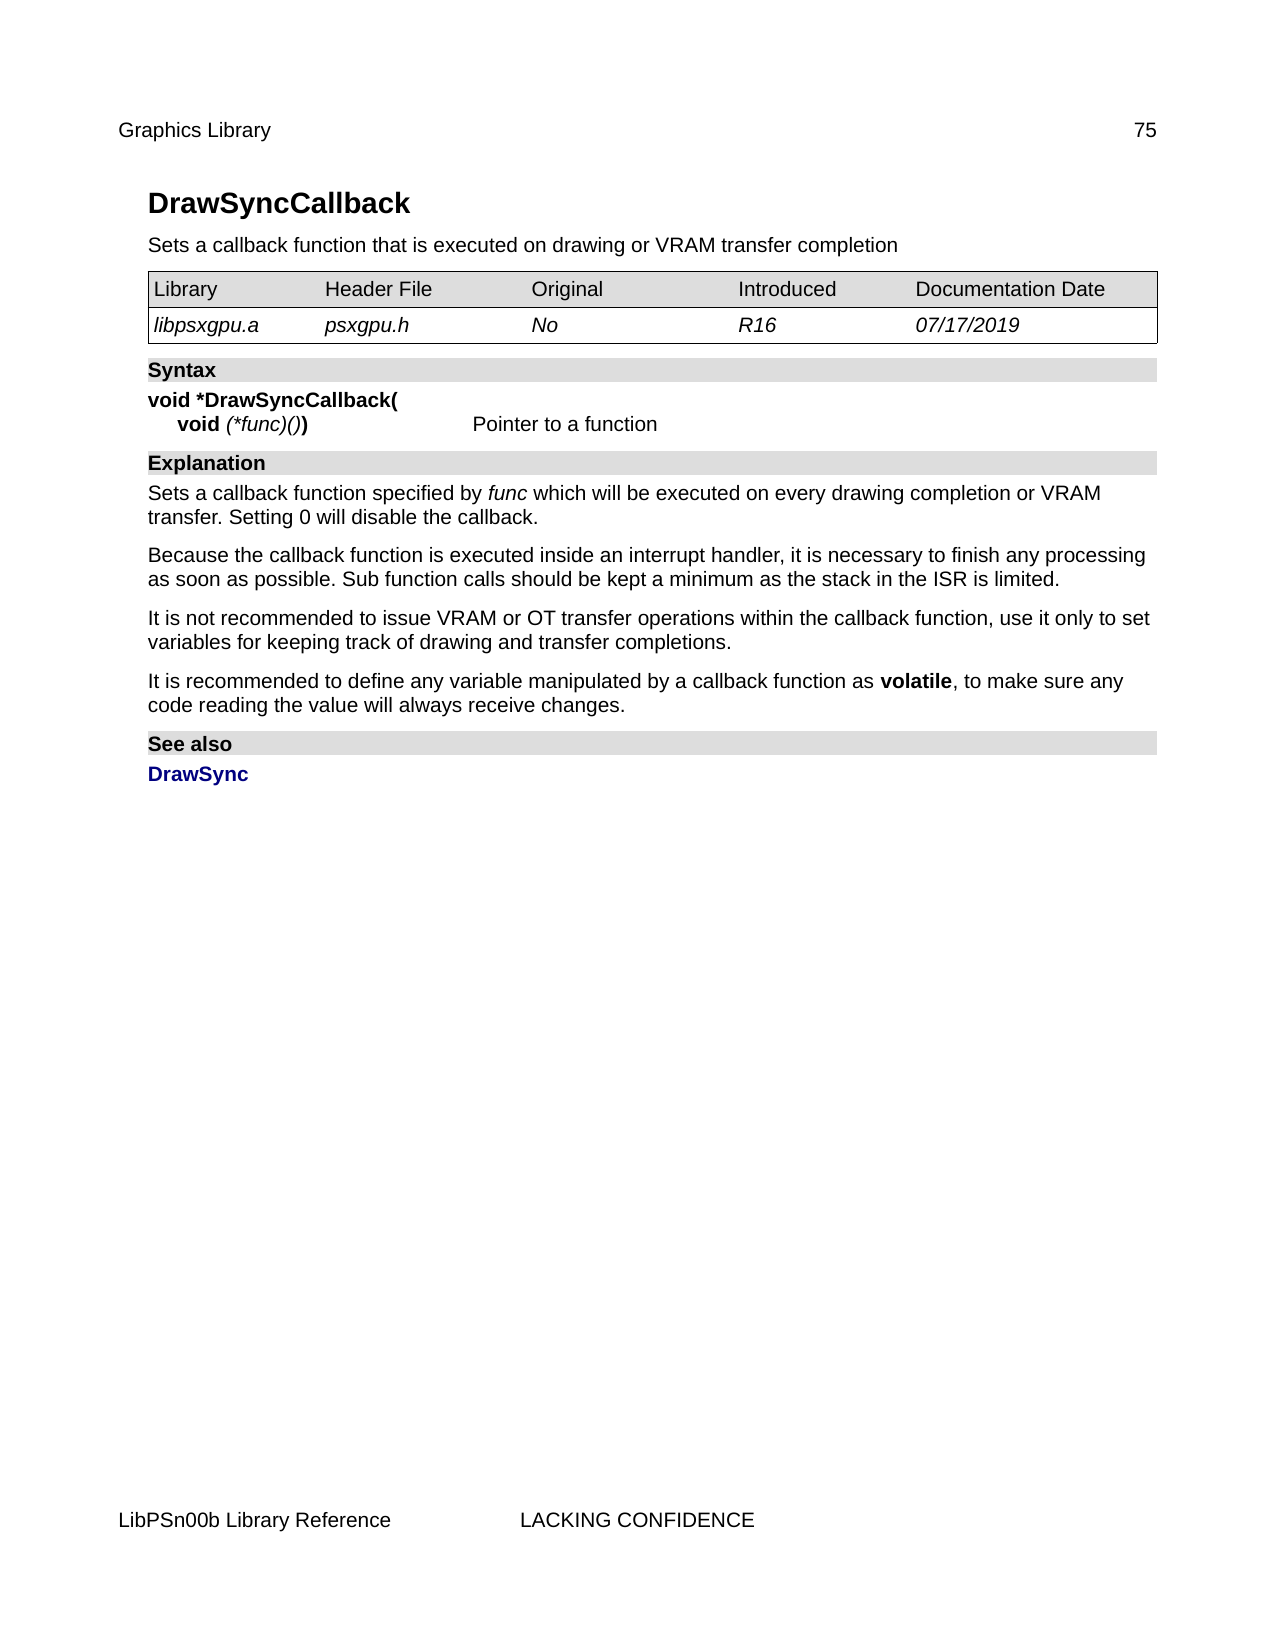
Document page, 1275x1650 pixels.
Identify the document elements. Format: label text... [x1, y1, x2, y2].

text Sets a callback function that is executed on drawing or VRAM transfer completion [148, 232, 1157, 256]
text libpsxgpu.a psxgpu.h No R16 07/17/2019 [149, 308, 1157, 343]
subtitle Syntax [148, 358, 1157, 382]
text It is recommended to define any variable manipulated by a callback function as volatile, to make sure any code reading the value will always receive changes. [148, 669, 1157, 717]
text DrawSync [148, 761, 1157, 785]
subtitle See also [148, 731, 1157, 755]
subtitle Explanation [148, 451, 1157, 475]
text Sets a callback function specified by func which will be executed on every drawing completion or VRAM transfer. Setting 0 will disable the callback. [148, 481, 1157, 528]
text It is not recommended to issue VRAM or OT transfer operations within the callback function, use it only to set variables for keeping track of drawing and transfer completions. [148, 606, 1157, 654]
text void (*func)()) Pointer to a function [148, 412, 1157, 436]
subtitle DrawSyncCallback [148, 186, 1157, 220]
text void *DrawSyncCallback( [148, 388, 1157, 412]
text Because the callback function is executed inside an interrupt handler, it is necessary to finish any processing as soon as possible. Sub function calls should be kept a minimum as the stack in the ISR is limited. [148, 543, 1157, 591]
text Library Header File Original Introduced Documentation Date [149, 272, 1157, 307]
